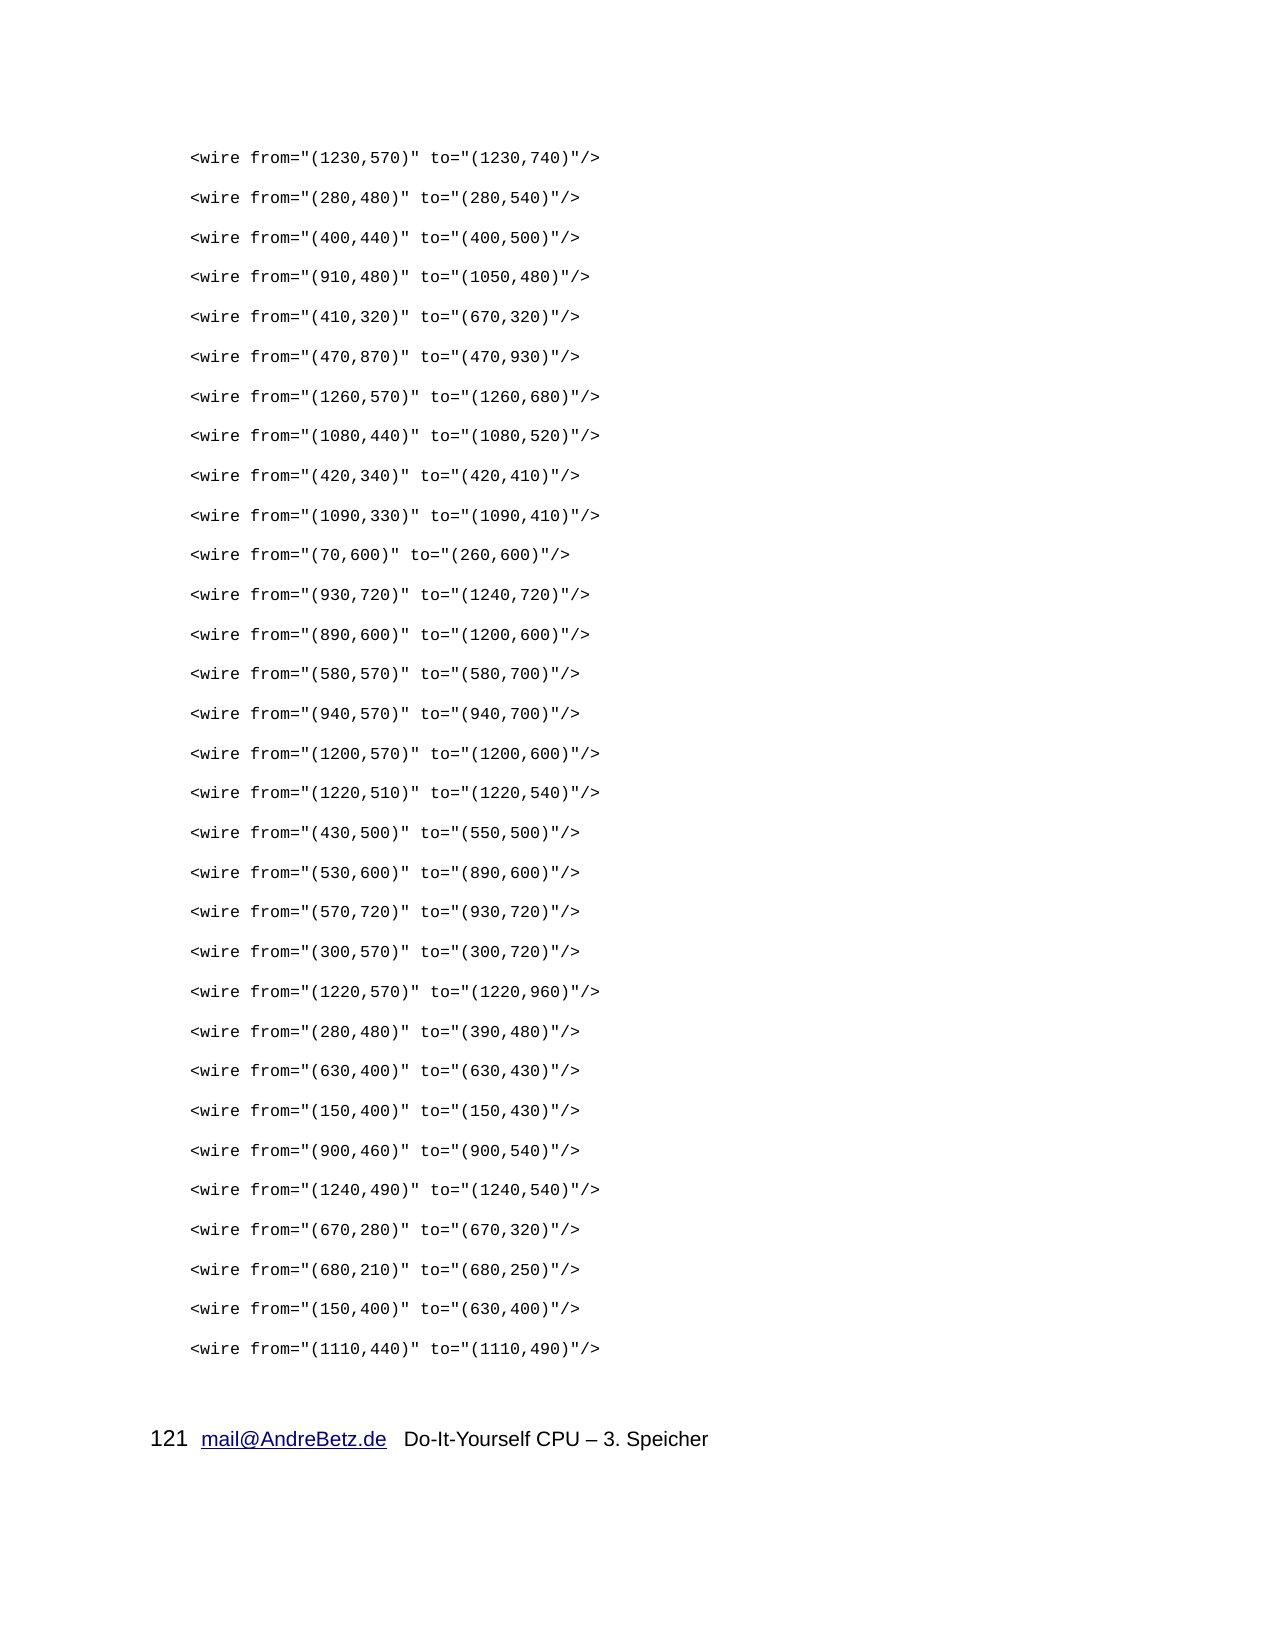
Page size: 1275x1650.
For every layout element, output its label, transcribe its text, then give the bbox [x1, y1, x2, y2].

text <wire from="(670,280)" to="(670,320)"/> [150, 1222, 1125, 1240]
text <wire from="(1220,510)" to="(1220,540)"/> [150, 785, 1125, 804]
text <wire from="(430,500)" to="(550,500)"/> [150, 825, 1125, 843]
text <wire from="(1260,570)" to="(1260,680)"/> [150, 388, 1125, 407]
text <wire from="(580,570)" to="(580,700)"/> [150, 666, 1125, 685]
text <wire from="(930,720)" to="(1240,720)"/> [150, 587, 1125, 605]
text <wire from="(1080,440)" to="(1080,520)"/> [150, 428, 1125, 447]
text <wire from="(910,480)" to="(1050,480)"/> [150, 269, 1125, 288]
text <wire from="(280,480)" to="(390,480)"/> [150, 1023, 1125, 1042]
text <wire from="(1240,490)" to="(1240,540)"/> [150, 1182, 1125, 1201]
text <wire from="(280,480)" to="(280,540)"/> [150, 190, 1125, 208]
text <wire from="(1220,570)" to="(1220,960)"/> [150, 983, 1125, 1002]
text <wire from="(70,600)" to="(260,600)"/> [150, 547, 1125, 566]
text <wire from="(150,400)" to="(630,400)"/> [150, 1301, 1125, 1320]
text <wire from="(630,400)" to="(630,430)"/> [150, 1063, 1125, 1082]
text <wire from="(300,570)" to="(300,720)"/> [150, 944, 1125, 963]
text <wire from="(1110,440)" to="(1110,490)"/> [150, 1341, 1125, 1359]
text <wire from="(1090,330)" to="(1090,410)"/> [150, 507, 1125, 526]
text <wire from="(680,210)" to="(680,250)"/> [150, 1261, 1125, 1280]
text <wire from="(570,720)" to="(930,720)"/> [150, 904, 1125, 923]
text <wire from="(1200,570)" to="(1200,600)"/> [150, 745, 1125, 764]
text <wire from="(400,440)" to="(400,500)"/> [150, 229, 1125, 248]
text <wire from="(530,600)" to="(890,600)"/> [150, 864, 1125, 883]
text <wire from="(890,600)" to="(1200,600)"/> [150, 626, 1125, 645]
text <wire from="(420,340)" to="(420,410)"/> [150, 467, 1125, 486]
text <wire from="(410,320)" to="(670,320)"/> [150, 309, 1125, 328]
text <wire from="(900,460)" to="(900,540)"/> [150, 1142, 1125, 1161]
text <wire from="(1230,570)" to="(1230,740)"/> [150, 150, 1125, 169]
text <wire from="(940,570)" to="(940,700)"/> [150, 706, 1125, 724]
text <wire from="(150,400)" to="(150,430)"/> [150, 1102, 1125, 1121]
text <wire from="(470,870)" to="(470,930)"/> [150, 348, 1125, 367]
